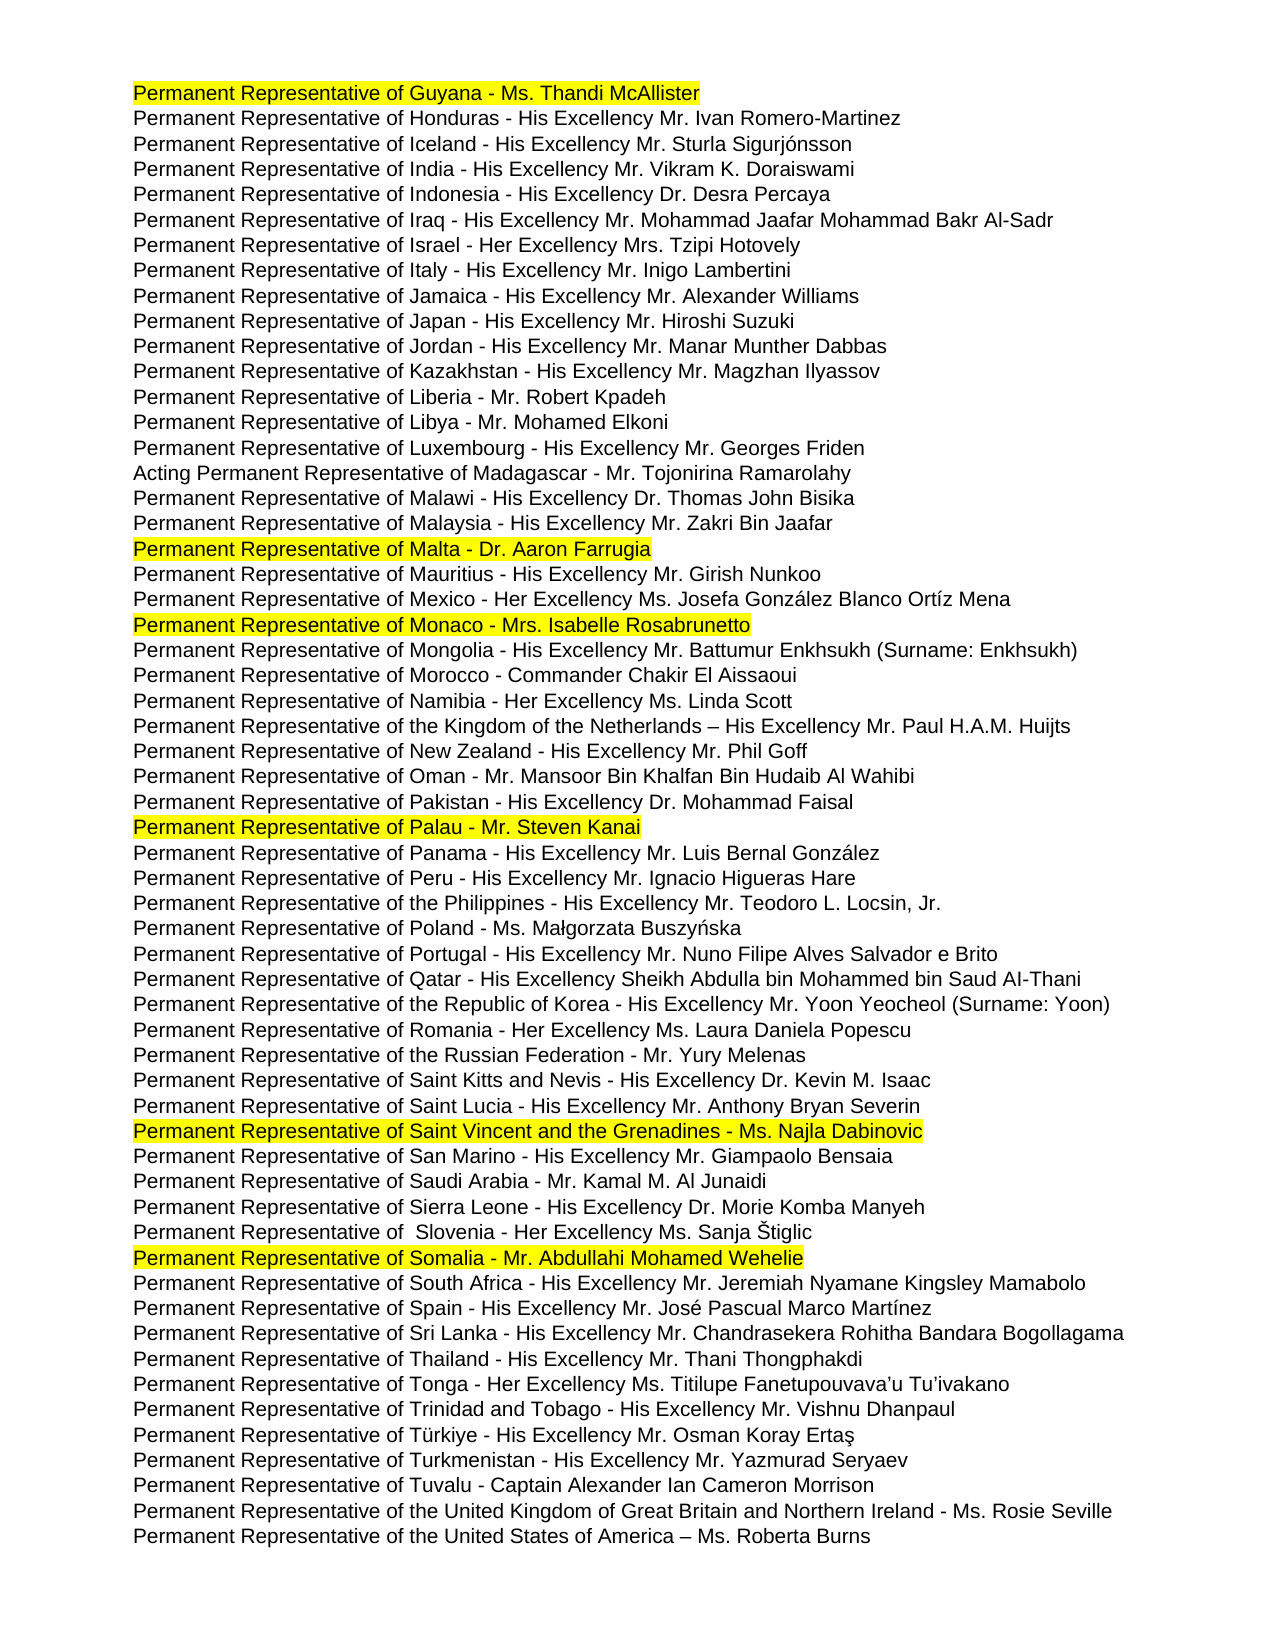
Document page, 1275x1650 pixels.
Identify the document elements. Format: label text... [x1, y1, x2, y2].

text Permanent Representative of Guyana - Ms. Thandi McAllister Permanent Representative of Honduras - His Excellency Mr. Ivan Romero-Martinez Permanent Representative of Iceland - His Excellency Mr. Sturla Sigurjónsson Permanent Representative of India - His Excellency Mr. Vikram K. Doraiswami Permanent Representative of Indonesia - His Excellency Dr. Desra Percaya Permanent Representative of Iraq - His Excellency Mr. Mohammad Jaafar Mohammad Bakr Al-Sadr Permanent Representative of Israel - Her Excellency Mrs. Tzipi Hotovely Permanent Representative of Italy - His Excellency Mr. Inigo Lambertini Permanent Representative of Jamaica - His Excellency Mr. Alexander Williams Permanent Representative of Japan - His Excellency Mr. Hiroshi Suzuki Permanent Representative of Jordan - His Excellency Mr. Manar Munther Dabbas Permanent Representative of Kazakhstan - His Excellency Mr. Magzhan Ilyassov Permanent Representative of Liberia - Mr. Robert Kpadeh Permanent Representative of Libya - Mr. Mohamed Elkoni Permanent Representative of Luxembourg - His Excellency Mr. Georges Friden Acting Permanent Representative of Madagascar - Mr. Tojonirina Ramarolahy Permanent Representative of Malawi - His Excellency Dr. Thomas John Bisika Permanent Representative of Malaysia - His Excellency Mr. Zakri Bin Jaafar Permanent Representative of Malta - Dr. Aaron Farrugia Permanent Representative of Mauritius - His Excellency Mr. Girish Nunkoo Permanent Representative of Mexico - Her Excellency Ms. Josefa González Blanco Ortíz Mena Permanent Representative of Monaco - Mrs. Isabelle Rosabrunetto Permanent Representative of Mongolia - His Excellency Mr. Battumur Enkhsukh (Surname: Enkhsukh) Permanent Representative of Morocco - Commander Chakir El Aissaoui Permanent Representative of Namibia - Her Excellency Ms. Linda Scott Permanent Representative of the Kingdom of the Netherlands – His Excellency Mr. Paul H.A.M. Huijts Permanent Representative of New Zealand - His Excellency Mr. Phil Goff Permanent Representative of Oman - Mr. Mansoor Bin Khalfan Bin Hudaib Al Wahibi Permanent Representative of Pakistan - His Excellency Dr. Mohammad Faisal Permanent Representative of Palau - Mr. Steven Kanai Permanent Representative of Panama - His Excellency Mr. Luis Bernal González Permanent Representative of Peru - His Excellency Mr. Ignacio Higueras Hare Permanent Representative of the Philippines - His Excellency Mr. Teodoro L. Locsin, Jr. Permanent Representative of Poland - Ms. Małgorzata Buszyńska Permanent Representative of Portugal - His Excellency Mr. Nuno Filipe Alves Salvador e Brito Permanent Representative of Qatar - His Excellency Sheikh Abdulla bin Mohammed bin Saud AI-Thani Permanent Representative of the Republic of Korea - His Excellency Mr. Yoon Yeocheol (Surname: Yoon) Permanent Representative of Romania - Her Excellency Ms. Laura Daniela Popescu Permanent Representative of the Russian Federation - Mr. Yury Melenas Permanent Representative of Saint Kitts and Nevis - His Excellency Dr. Kevin M. Isaac Permanent Representative of Saint Lucia - His Excellency Mr. Anthony Bryan Severin Permanent Representative of Saint Vincent and the Grenadines - Ms. Najla Dabinovic Permanent Representative of San Marino - His Excellency Mr. Giampaolo Bensaia Permanent Representative of Saudi Arabia - Mr. Kamal M. Al Junaidi Permanent Representative of Sierra Leone - His Excellency Dr. Morie Komba Manyeh Permanent Representative of Slovenia - Her Excellency Ms. Sanja Štiglic Permanent Representative of Somalia - Mr. Abdullahi Mohamed Wehelie Permanent Representative of South Africa - His Excellency Mr. Jeremiah Nyamane Kingsley Mamabolo Permanent Representative of Spain - His Excellency Mr. José Pascual Marco Martínez Permanent Representative of Sri Lanka - His Excellency Mr. Chandrasekera Rohitha Bandara Bogollagama Permanent Representative of Thailand - His Excellency Mr. Thani Thongphakdi Permanent Representative of Tonga - Her Excellency Ms. Titilupe Fanetupouvava’u Tu’ivakano Permanent Representative of Trinidad and Tobago - His Excellency Mr. Vishnu Dhanpaul Permanent Representative of Türkiye - His Excellency Mr. Osman Koray Ertaş Permanent Representative of Turkmenistan - His Excellency Mr. Yazmurad Seryaev Permanent Representative of Tuvalu - Captain Alexander Ian Cameron Morrison Permanent Representative of the United Kingdom of Great Britain and Northern Ireland - Ms. Rosie Seville Permanent Representative of the United States of America – Ms. Roberta Burns [133, 81, 1181, 1548]
